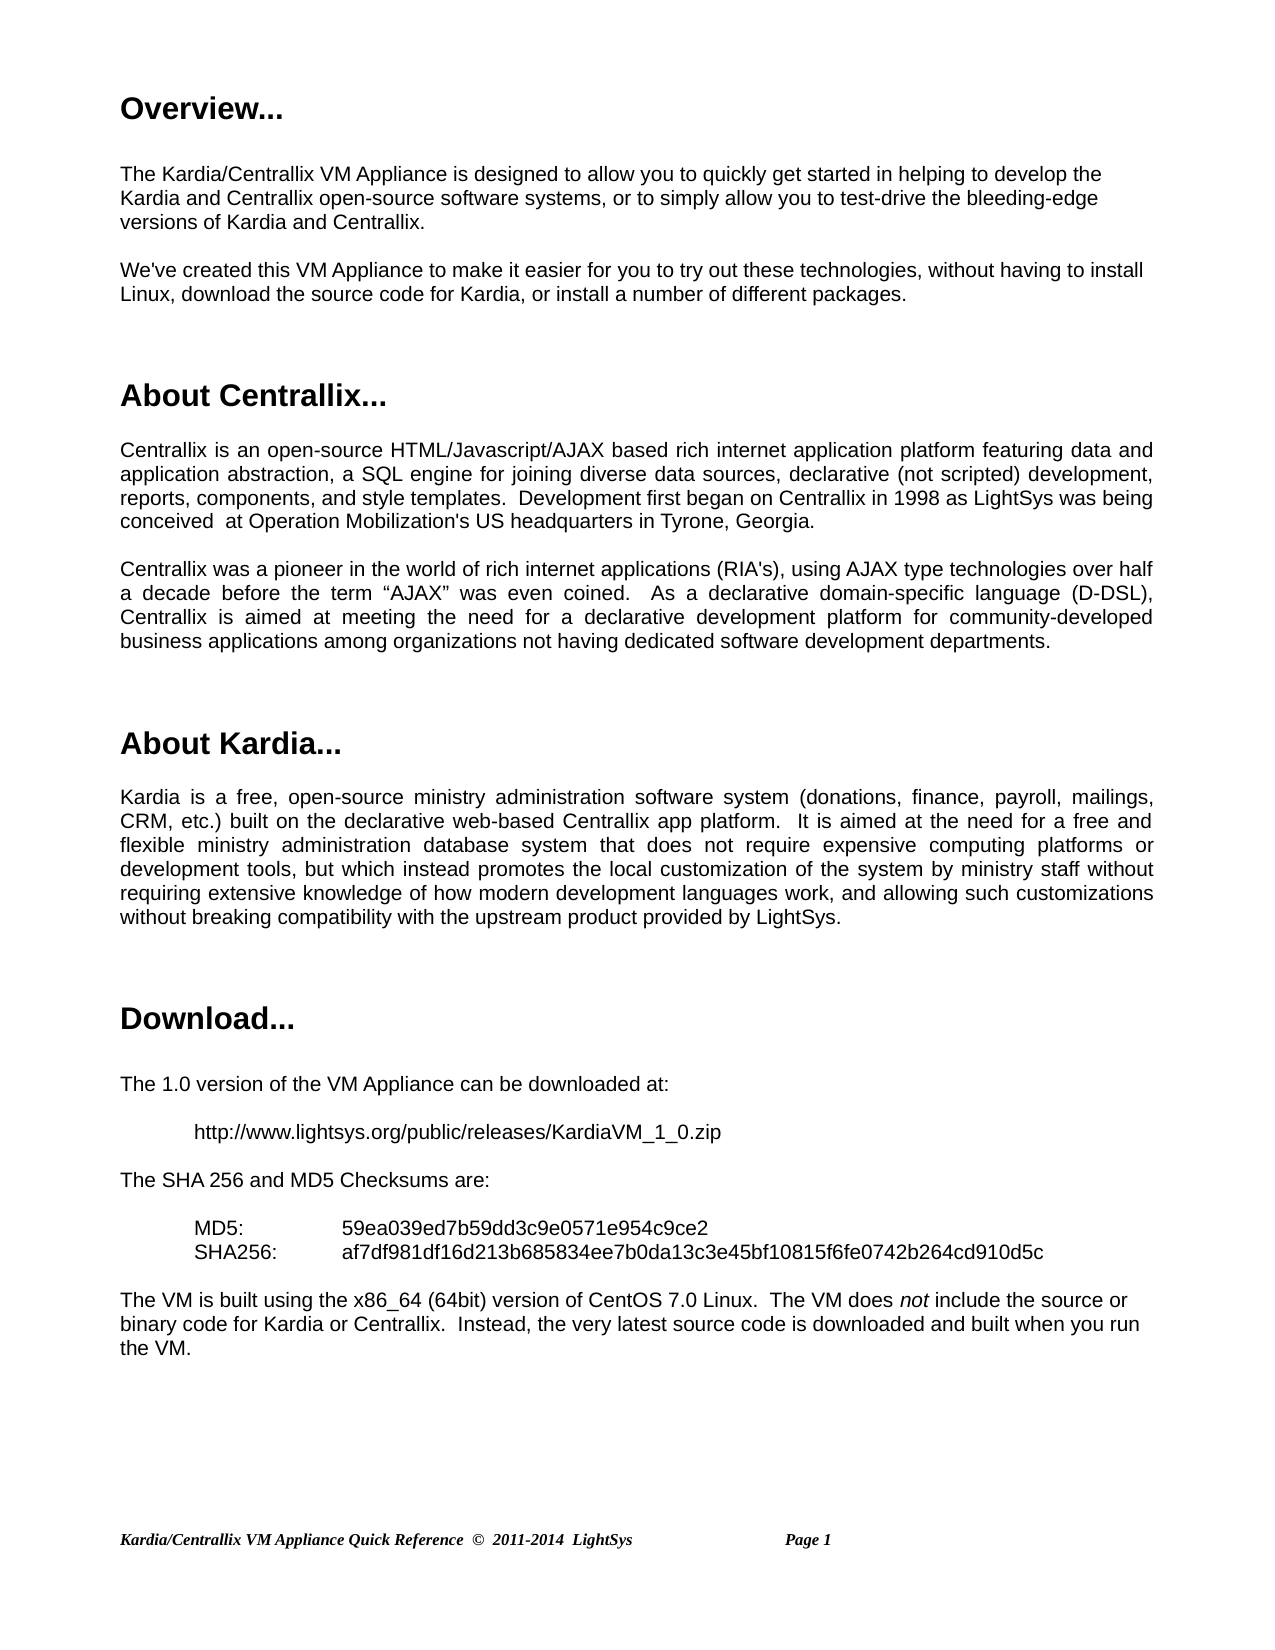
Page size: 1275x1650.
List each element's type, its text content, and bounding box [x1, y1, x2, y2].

text The SHA 256 and MD5 Checksums are: [120, 1168, 1155, 1192]
text We've created this VM Appliance to make it easier for you to try out these technologies, without having to install Linux, download the source code for Kardia, or install a number of different packages. [120, 258, 1155, 306]
text The 1.0 version of the VM Appliance can be downloaded at: [120, 1072, 1155, 1096]
text About Kardia... [120, 725, 1155, 761]
text The VM is built using the x86_64 (64bit) version of CentOS 7.0 Linux. The VM does not include the source or binary code for Kardia or Centrallix. Instead, the very latest source code is downloaded and built when you run the VM. [120, 1288, 1155, 1360]
text SHA256: af7df981df16d213b685834ee7b0da13c3e45bf10815f6fe0742b264cd910d5c [120, 1240, 1155, 1264]
text Centrallix is an open-source HTML/Javascript/AJAX based rich internet application platform featuring data and application abstraction, a SQL engine for joining diverse data sources, declarative (not scripted) development, reports, components, and style templates. Development first began on Centrallix in 1998 as LightSys was being conceived at Operation Mobilization's US headquarters in Tyrone, Georgia. [120, 437, 1155, 533]
text Kardia is a free, open-source ministry administration software system (donations, finance, payroll, mailings, CRM, etc.) built on the declarative web-based Centrallix app platform. It is aimed at the need for a free and flexible ministry administration database system that does not require expensive computing platforms or development tools, but which instead promotes the local customization of the system by ministry staff without requiring extensive knowledge of how modern development languages work, and allowing such customizations without breaking compatibility with the upstream product provided by LightSys. [120, 785, 1155, 928]
text http://www.lightsys.org/public/releases/KardiaVM_1_0.zip [120, 1120, 1155, 1144]
text Overview... [120, 90, 1155, 126]
text Download... [120, 1000, 1155, 1036]
text The Kardia/Centrallix VM Appliance is designed to allow you to quickly get started in helping to develop the Kardia and Centrallix open-source software systems, or to simply allow you to test-drive the bleeding-edge versions of Kardia and Centrallix. [120, 162, 1155, 234]
text MD5: 59ea039ed7b59dd3c9e0571e954c9ce2 [120, 1216, 1155, 1240]
text About Centrallix... [120, 377, 1155, 413]
text Centrallix was a pioneer in the world of rich internet applications (RIA's), using AJAX type technologies over half a decade before the term “AJAX” was even coined. As a declarative domain-specific language (D-DSL), Centrallix is aimed at meeting the need for a declarative development platform for community-developed business applications among organizations not having dedicated software development departments. [120, 557, 1155, 653]
